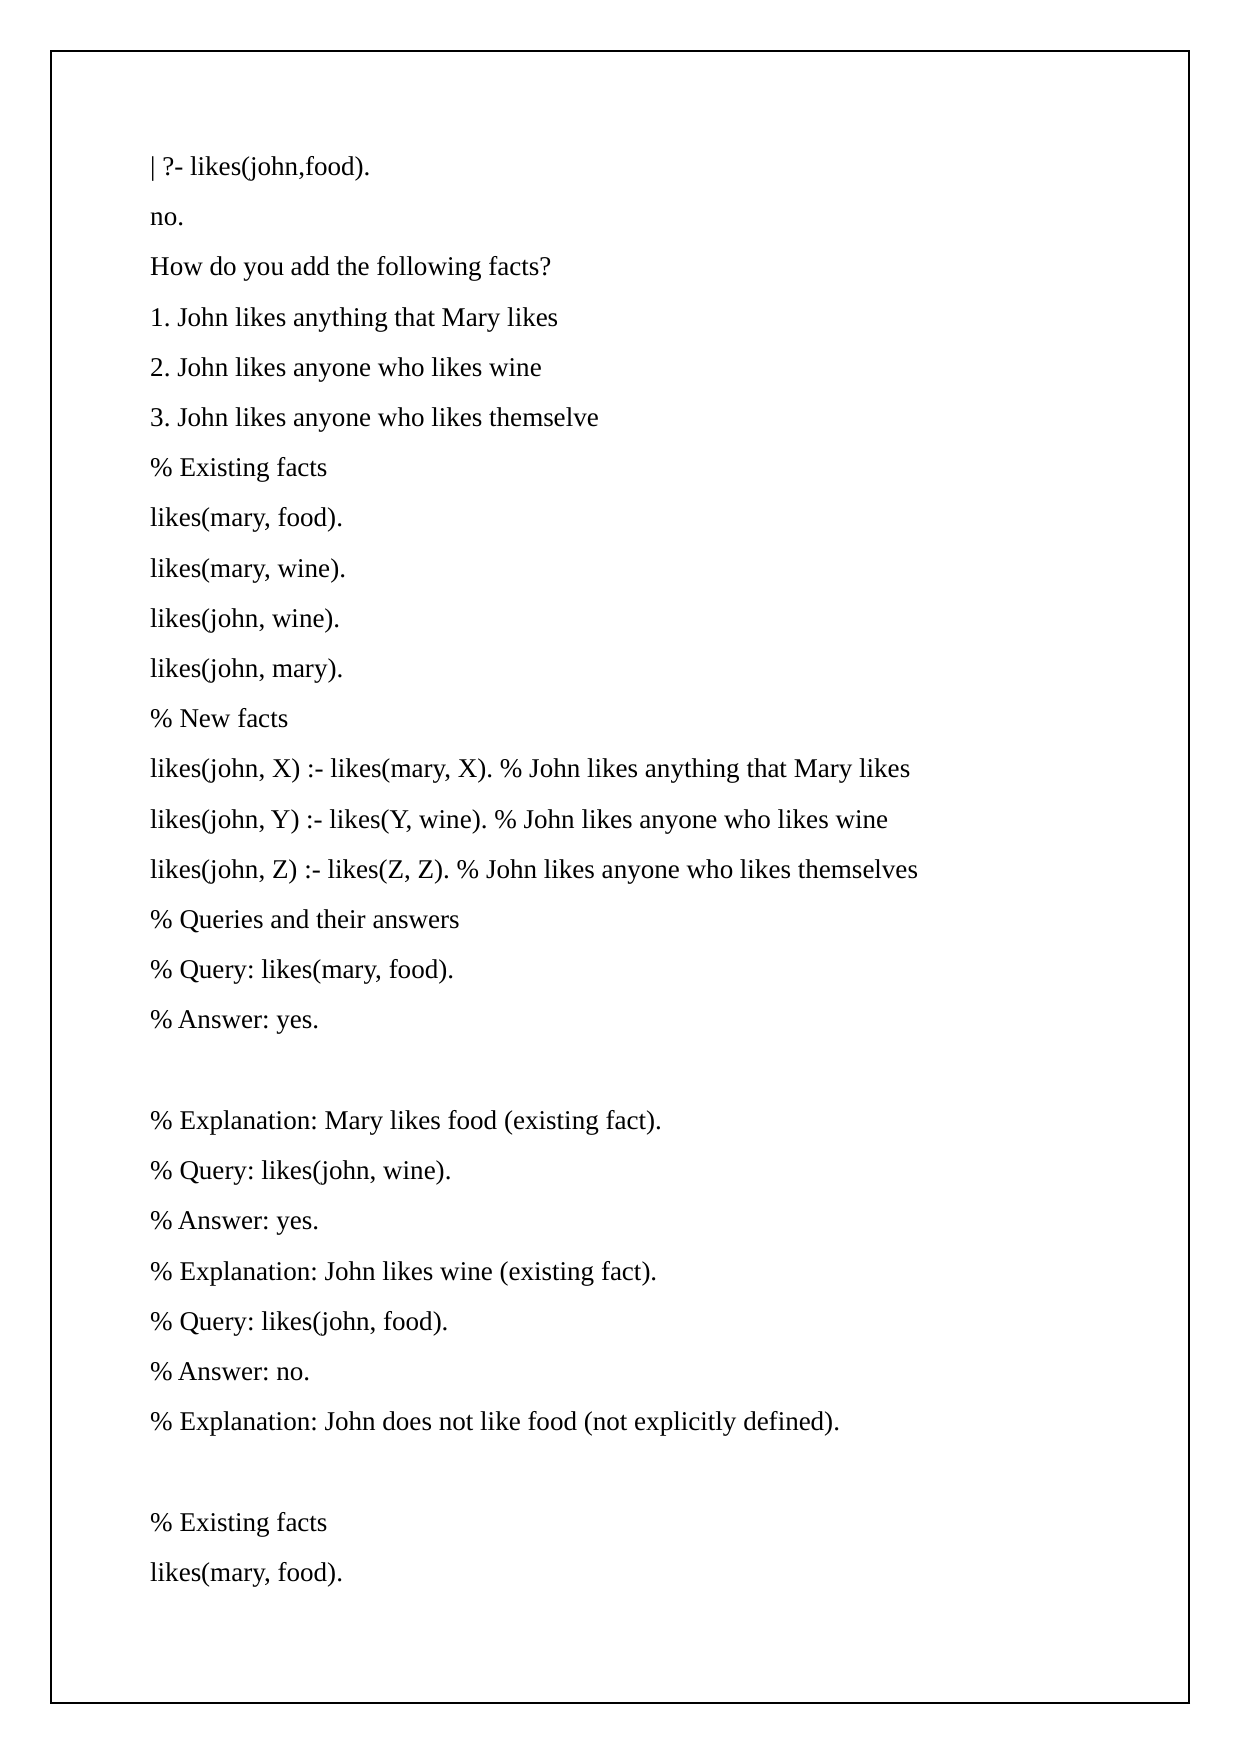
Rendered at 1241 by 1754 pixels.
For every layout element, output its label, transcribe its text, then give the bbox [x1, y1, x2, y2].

text % Existing facts [150, 1506, 1090, 1537]
text likes(john, Y) :- likes(Y, wine). % John likes anyone who likes wine [150, 803, 1090, 834]
text % Answer: yes. [150, 1204, 1090, 1236]
text 1. John likes anything that Mary likes [150, 301, 1090, 332]
text % Query: likes(mary, food). [150, 953, 1090, 984]
text | ?- likes(john,food). [150, 150, 1090, 181]
text likes(john, X) :- likes(mary, X). % John likes anything that Mary likes [150, 752, 1090, 784]
text likes(john, Z) :- likes(Z, Z). % John likes anyone who likes themselves [150, 853, 1090, 884]
text 2. John likes anyone who likes wine [150, 351, 1090, 382]
text % Answer: yes. [150, 1003, 1090, 1035]
text % Existing facts [150, 451, 1090, 482]
text likes(mary, food). [150, 1556, 1090, 1587]
text 3. John likes anyone who likes themselve [150, 401, 1090, 432]
text % Explanation: John likes wine (existing fact). [150, 1254, 1090, 1286]
text % Query: likes(john, food). [150, 1305, 1090, 1336]
text likes(mary, wine). [150, 552, 1090, 583]
text How do you add the following facts? [150, 250, 1090, 282]
text % Explanation: Mary likes food (existing fact). [150, 1104, 1090, 1135]
text % Queries and their answers [150, 903, 1090, 934]
text % Query: likes(john, wine). [150, 1154, 1090, 1185]
text % New facts [150, 702, 1090, 733]
text no. [150, 200, 1090, 231]
text % Explanation: John does not like food (not explicitly defined). [150, 1405, 1090, 1436]
text likes(john, mary). [150, 652, 1090, 683]
text likes(mary, food). [150, 501, 1090, 533]
text likes(john, wine). [150, 602, 1090, 633]
text % Answer: no. [150, 1355, 1090, 1386]
